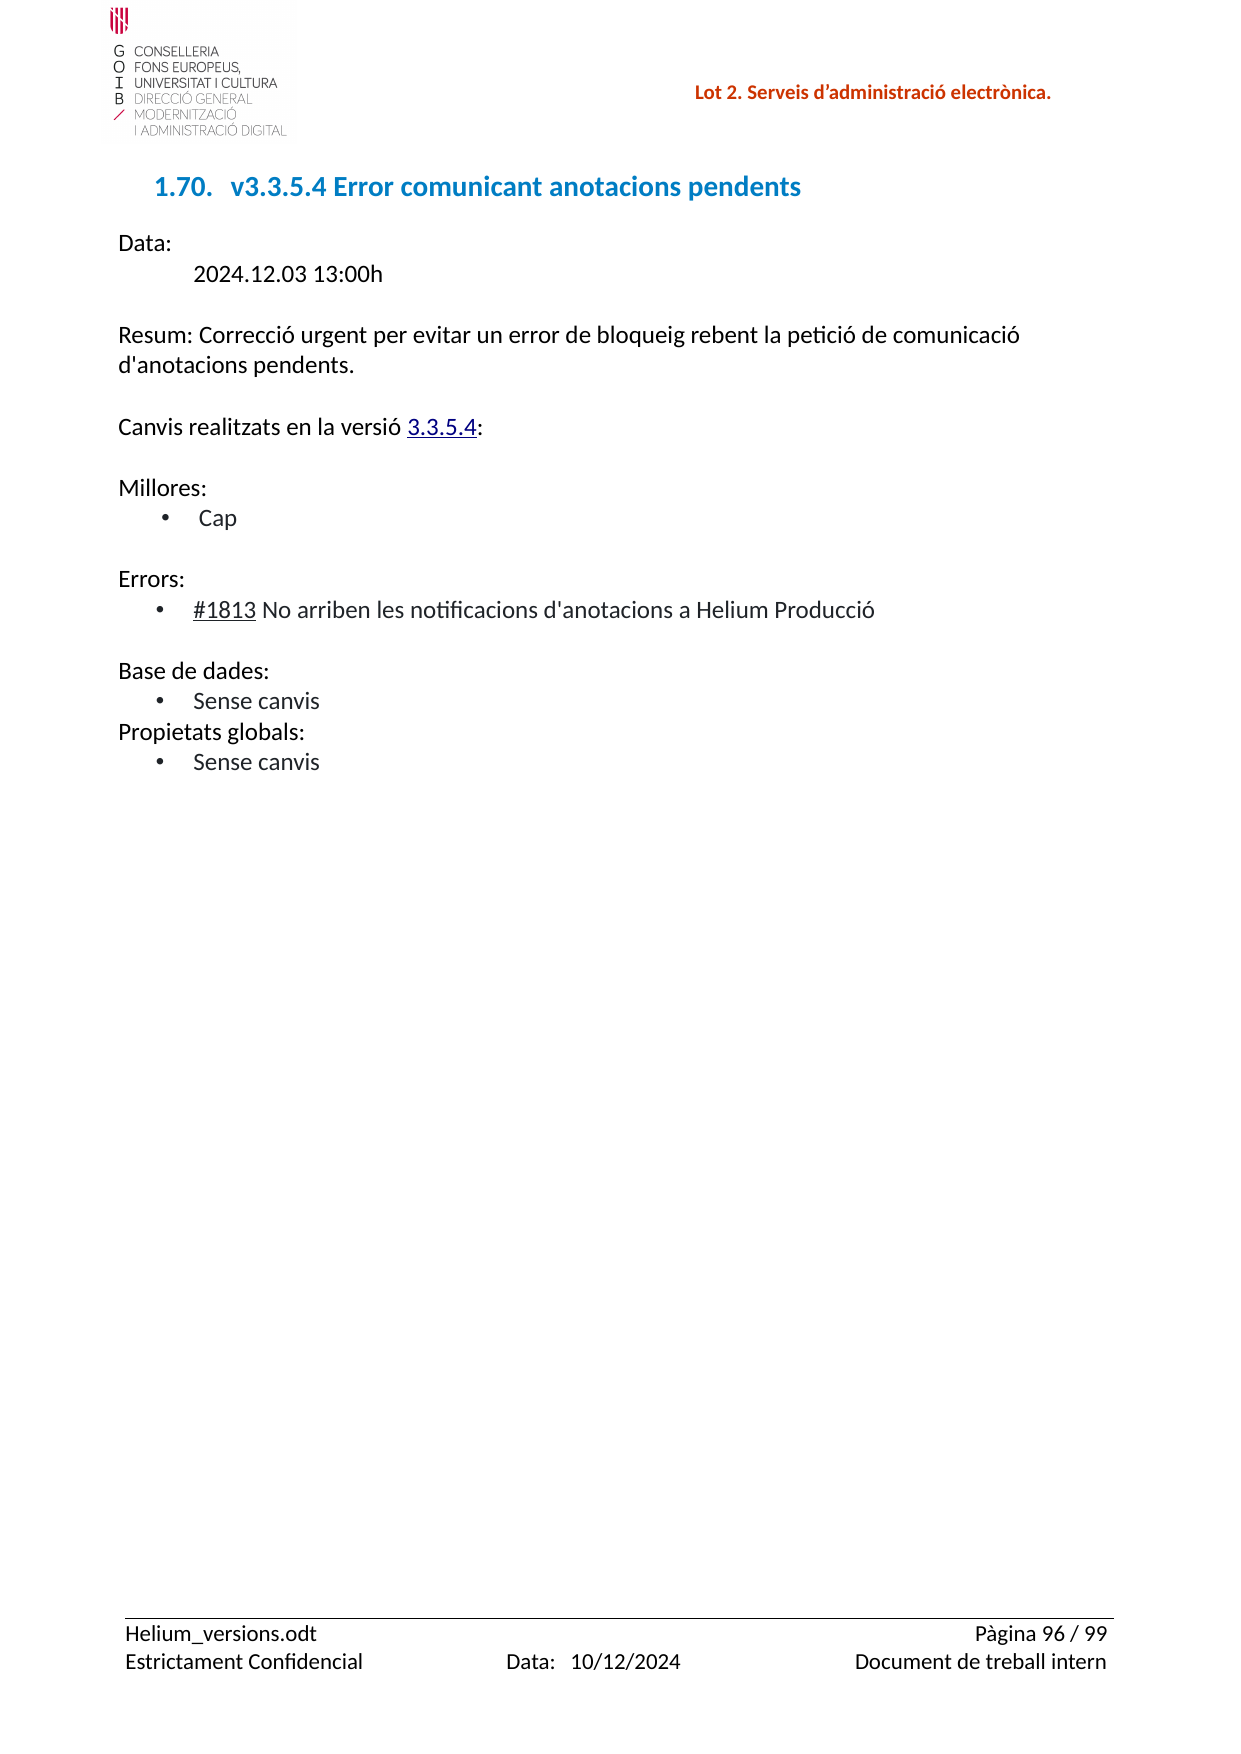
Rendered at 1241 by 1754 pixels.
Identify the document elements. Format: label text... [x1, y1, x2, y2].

text 2024.12.03 13:00h [118, 258, 1122, 289]
text Propietats globals: [118, 716, 1122, 746]
list Sense canvis [156, 685, 1122, 716]
subtitle v3.3.5.4 Error comunicant anotacions pendents [153, 168, 1122, 204]
picture [100, 0, 297, 144]
list Cap [161, 502, 1122, 533]
list #1813 No arriben les notificacions d'anotacions a Helium Producció [156, 594, 1122, 624]
text Errors: [118, 563, 1122, 594]
text Canvis realitzats en la versió 3.3.5.4: [118, 411, 1122, 441]
text Millores: [118, 472, 1122, 502]
text Data: [118, 228, 1122, 258]
list Sense canvis [156, 746, 1122, 777]
text Resum: Correcció urgent per evitar un error de bloqueig rebent la petició de comunicació d'anotacions pendents. [118, 319, 1122, 380]
text Base de dades: [118, 655, 1122, 685]
